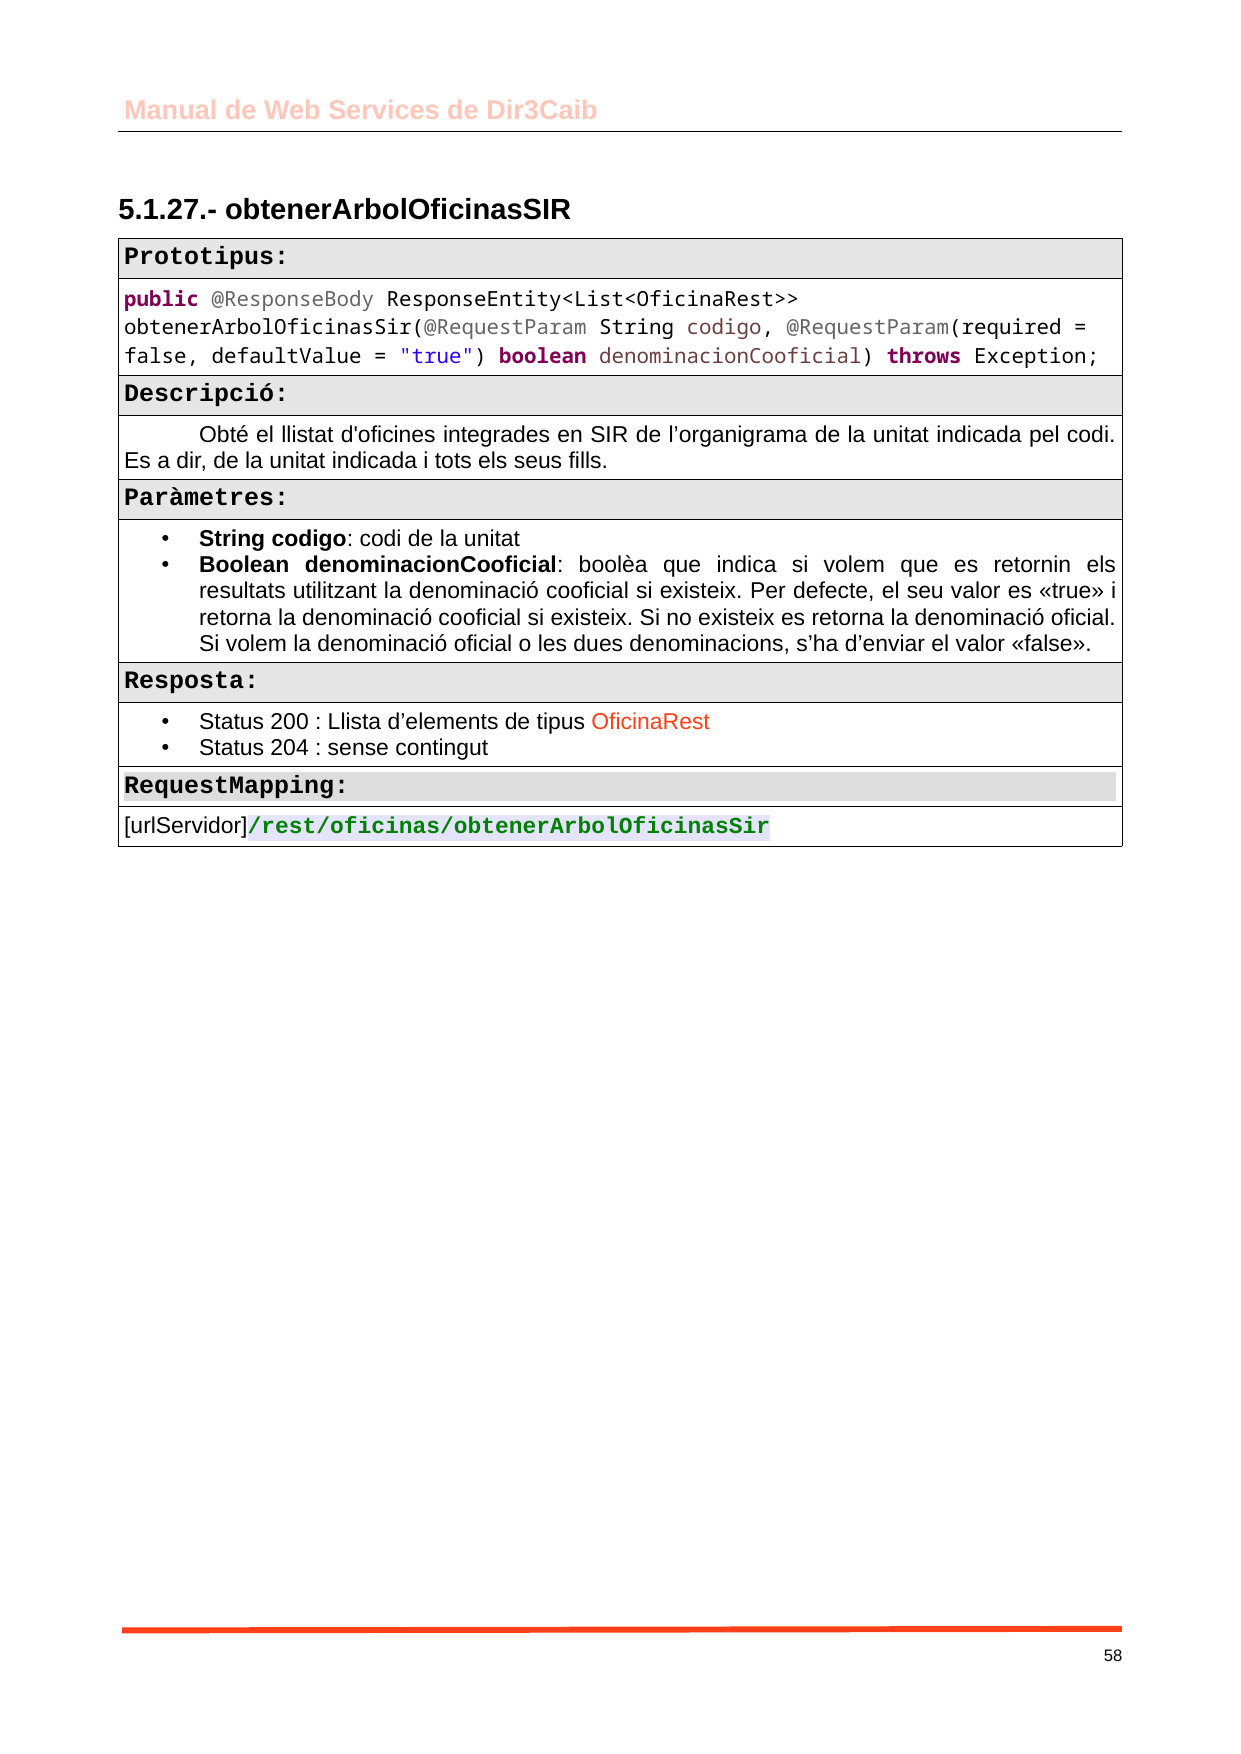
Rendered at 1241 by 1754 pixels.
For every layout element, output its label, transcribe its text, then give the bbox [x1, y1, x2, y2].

table_cell Obté el llistat d'oficines integrades en SIR de l’organigrama de la unitat indicada pel codi. Es a dir, de la unitat indicada i tots els seus fills. [119, 416, 1122, 479]
table_cell Resposta: [119, 663, 1122, 702]
table_cell Paràmetres: [119, 480, 1122, 519]
subtitle obtenerArbolOficinasSIR [118, 192, 1122, 226]
table_cell Descripció: [119, 376, 1122, 415]
table_cell public @ResponseBody ResponseEntity<List<OficinaRest>> obtenerArbolOficinasSir(@RequestParam String codigo, @RequestParam(required = false, defaultValue = "true") boolean denominacionCooficial) throws Exception; [119, 279, 1122, 375]
table_cell Status 200 : Llista d’elements de tipus OficinaRest Status 204 : sense contingut [119, 703, 1122, 766]
table_cell String codigo: codi de la unitat Boolean denominacionCooficial: boolèa que indica si volem que es retornin els resultats utilitzant la denominació cooficial si existeix. Per defecte, el seu valor es «true» i retorna la denominació cooficial si existeix. Si no existeix es retorna la denominació oficial. Si volem la denominació oficial o les dues denominacions, s’ha d’enviar el valor «false». [119, 520, 1122, 662]
table_cell [urlServidor]/rest/oficinas/obtenerArbolOficinasSir [119, 807, 1122, 846]
table_header Prototipus: [119, 239, 1122, 278]
table_cell RequestMapping: [119, 767, 1122, 806]
